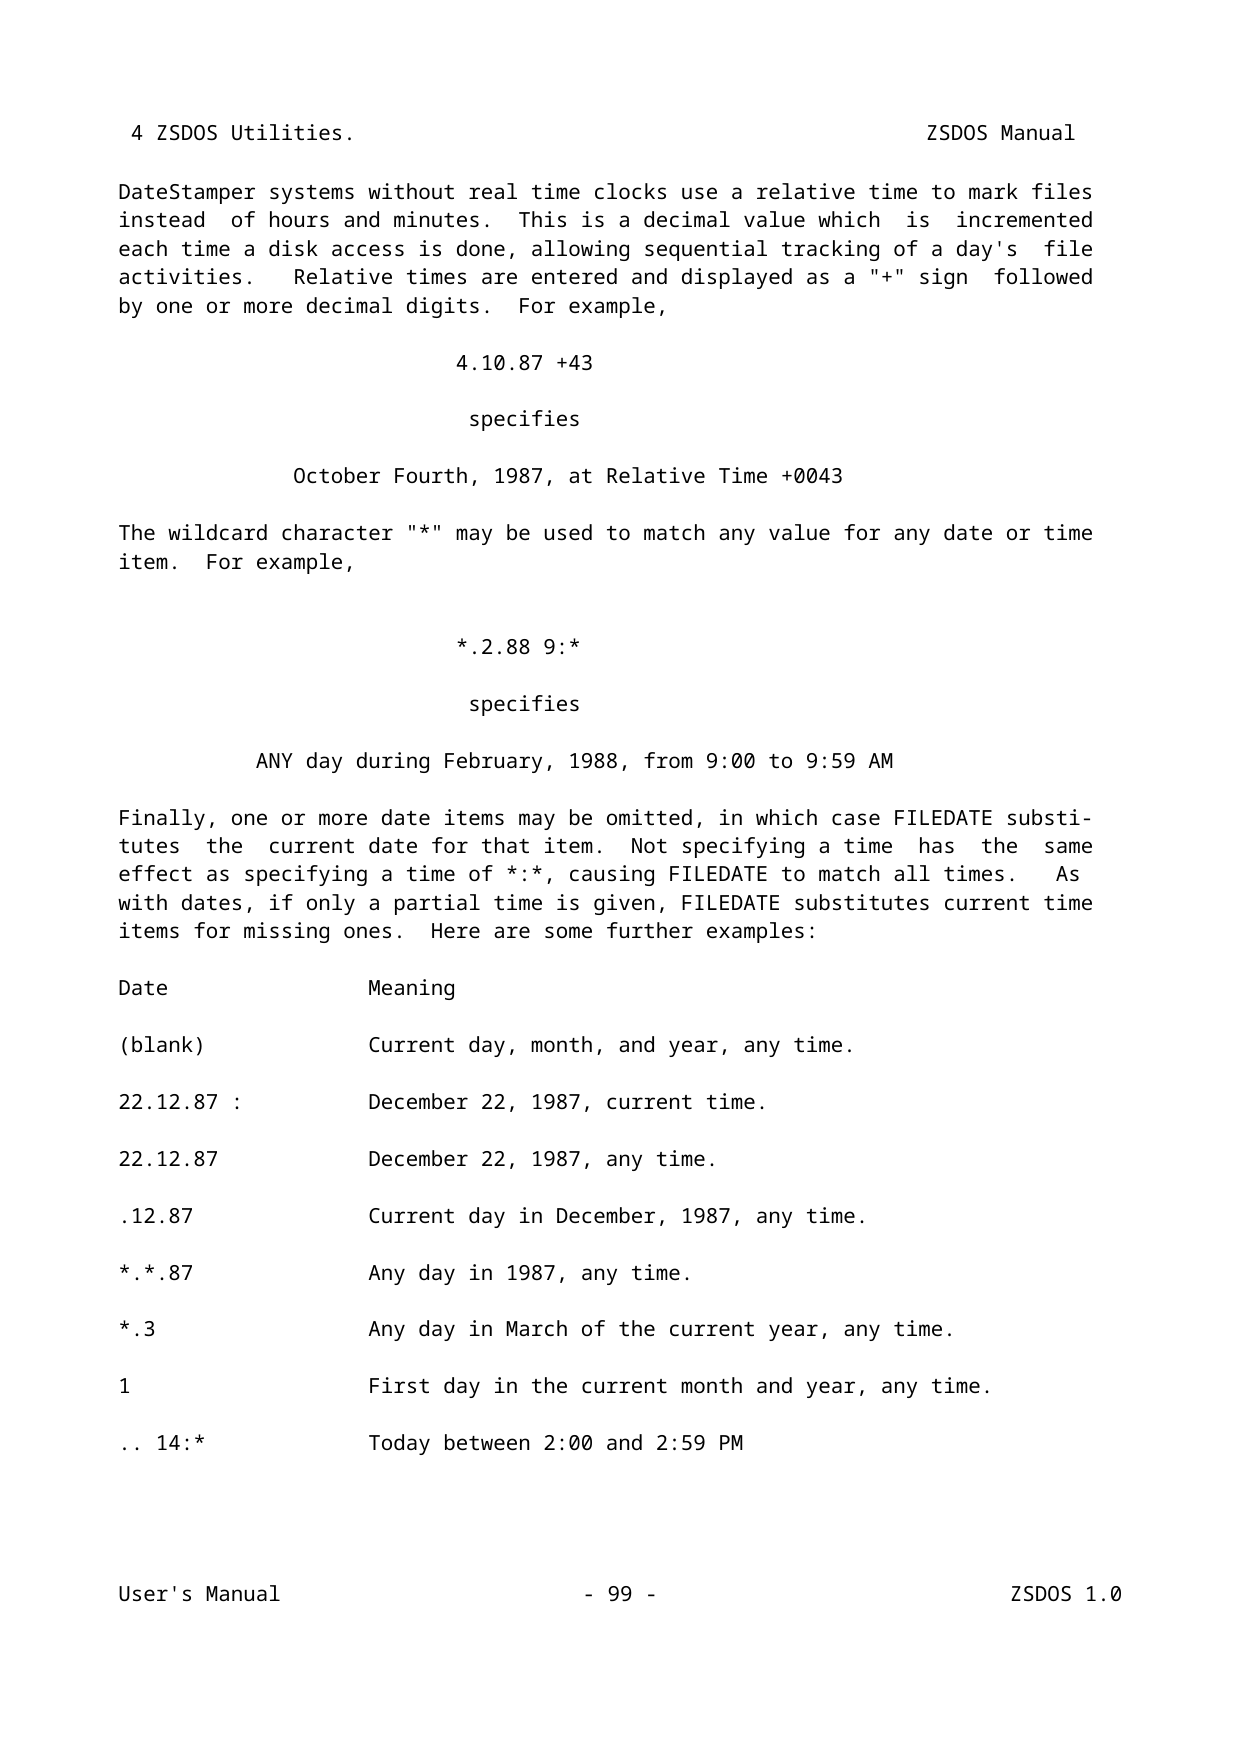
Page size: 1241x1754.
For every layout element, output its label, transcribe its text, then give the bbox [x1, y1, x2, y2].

text specifies [118, 404, 1122, 433]
text by one or more decimal digits. For example, [118, 291, 1122, 319]
text The wildcard character "*" may be used to match any value for any date or time [118, 518, 1122, 547]
text with dates, if only a partial time is given, FILEDATE substitutes current time [118, 888, 1122, 916]
text item. For example, [118, 547, 1122, 575]
text specifies [118, 689, 1122, 717]
text tutes the current date for that item. Not specifying a time has the same [118, 831, 1122, 859]
text .. 14:* Today between 2:00 and 2:59 PM [118, 1428, 1122, 1457]
text .12.87 Current day in December, 1987, any time. [118, 1201, 1122, 1229]
text *.2.88 9:* [118, 632, 1122, 661]
text instead of hours and minutes. This is a decimal value which is incremented [118, 206, 1122, 234]
text 22.12.87 : December 22, 1987, current time. [118, 1087, 1122, 1116]
text 4.10.87 +43 [118, 348, 1122, 376]
text *.3 Any day in March of the current year, any time. [118, 1314, 1122, 1343]
text activities. Relative times are entered and displayed as a "+" sign followed [118, 262, 1122, 291]
text October Fourth, 1987, at Relative Time +0043 [118, 461, 1122, 490]
text Finally, one or more date items may be omitted, in which case FILEDATE substi- [118, 803, 1122, 831]
text each time a disk access is done, allowing sequential tracking of a day's file [118, 234, 1122, 262]
text 1 First day in the current month and year, any time. [118, 1371, 1122, 1400]
text DateStamper systems without real time clocks use a relative time to mark files [118, 177, 1122, 206]
text ANY day during February, 1988, from 9:00 to 9:59 AM [118, 746, 1122, 774]
text 22.12.87 December 22, 1987, any time. [118, 1144, 1122, 1172]
text Date Meaning [118, 973, 1122, 1002]
text *.*.87 Any day in 1987, any time. [118, 1258, 1122, 1286]
text (blank) Current day, month, and year, any time. [118, 1030, 1122, 1059]
text items for missing ones. Here are some further examples: [118, 916, 1122, 945]
text effect as specifying a time of *:*, causing FILEDATE to match all times. As [118, 859, 1122, 888]
